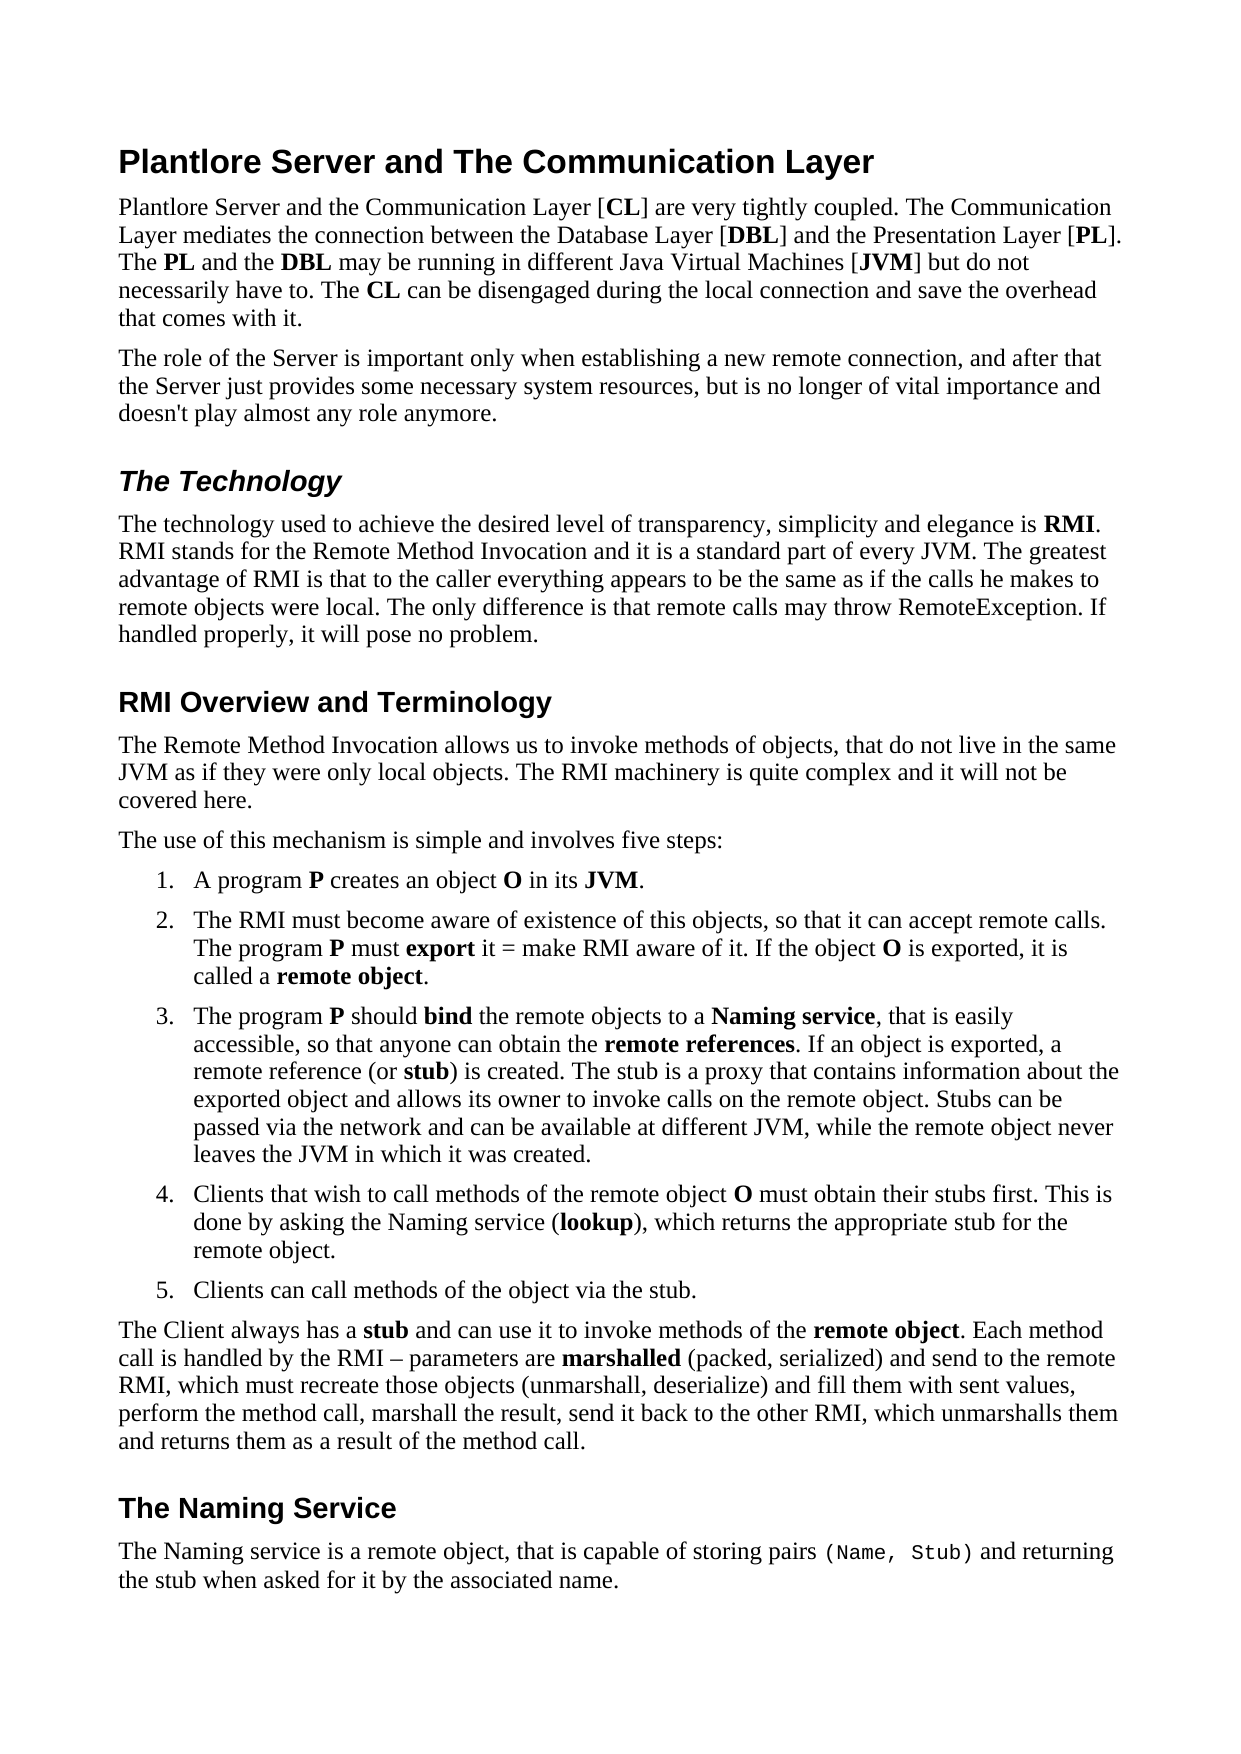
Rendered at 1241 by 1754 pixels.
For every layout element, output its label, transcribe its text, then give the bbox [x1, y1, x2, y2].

subtitle RMI Overview and Terminology [118, 686, 1122, 718]
text The role of the Server is important only when establishing a new remote connection, and after that the Server just provides some necessary system resources, but is no longer of vital importance and doesn't play almost any role anymore. [118, 344, 1122, 427]
subtitle The Technology [118, 464, 1122, 497]
list The RMI must become aware of existence of this objects, so that it can accept remote calls. The program P must export it = make RMI aware of it. If the object O is exported, it is called a remote object. [156, 906, 1122, 989]
subtitle Plantlore Server and The Communication Layer [118, 143, 1122, 181]
text The Client always has a stub and can use it to invoke methods of the remote object. Each method call is handled by the RMI – parameters are marshalled (packed, serialized) and send to the remote RMI, which must recreate those objects (unmarshall, deserialize) and fill them with sent values, perform the method call, marshall the result, send it back to the other RMI, which unmarshalls them and returns them as a result of the method call. [118, 1316, 1122, 1455]
text The Remote Method Invocation allows us to invoke methods of objects, that do not live in the same JVM as if they were only local objects. The RMI machinery is quite complex and it will not be covered here. [118, 731, 1122, 814]
text The Naming service is a remote object, that is capable of storing pairs (Name, Stub) and returning the stub when asked for it by the associated name. [118, 1537, 1122, 1593]
text The technology used to achieve the desired level of transparency, simplicity and elegance is RMI. RMI stands for the Remote Method Invocation and it is a standard part of every JVM. The greatest advantage of RMI is that to the caller everything appears to be the same as if the calls he makes to remote objects were local. The only difference is that remote calls may throw RemoteException. If handled properly, it will pose no problem. [118, 510, 1122, 648]
list A program P creates an object O in its JVM. [156, 866, 1122, 894]
subtitle The Naming Service [118, 1492, 1122, 1525]
text Plantlore Server and the Communication Layer [CL] are very tightly coupled. The Communication Layer mediates the connection between the Database Layer [DBL] and the Presentation Layer [PL]. The PL and the DBL may be running in different Java Virtual Machines [JVM] but do not necessarily have to. The CL can be disengaged during the local connection and save the overhead that comes with it. [118, 193, 1122, 332]
list Clients that wish to call methods of the remote object O must obtain their stubs first. This is done by asking the Naming service (lookup), which returns the appropriate stub for the remote object. [156, 1181, 1122, 1264]
list Clients can call methods of the object via the stub. [156, 1276, 1122, 1304]
text The use of this mechanism is simple and involves five steps: [118, 826, 1122, 854]
list The program P should bind the remote objects to a Naming service, that is easily accessible, so that anyone can obtain the remote references. If an object is exported, a remote reference (or stub) is created. The stub is a proxy that contains information about the exported object and allows its owner to invoke calls on the remote object. Stubs can be passed via the network and can be available at different JVM, while the remote object never leaves the JVM in which it was created. [156, 1002, 1122, 1168]
